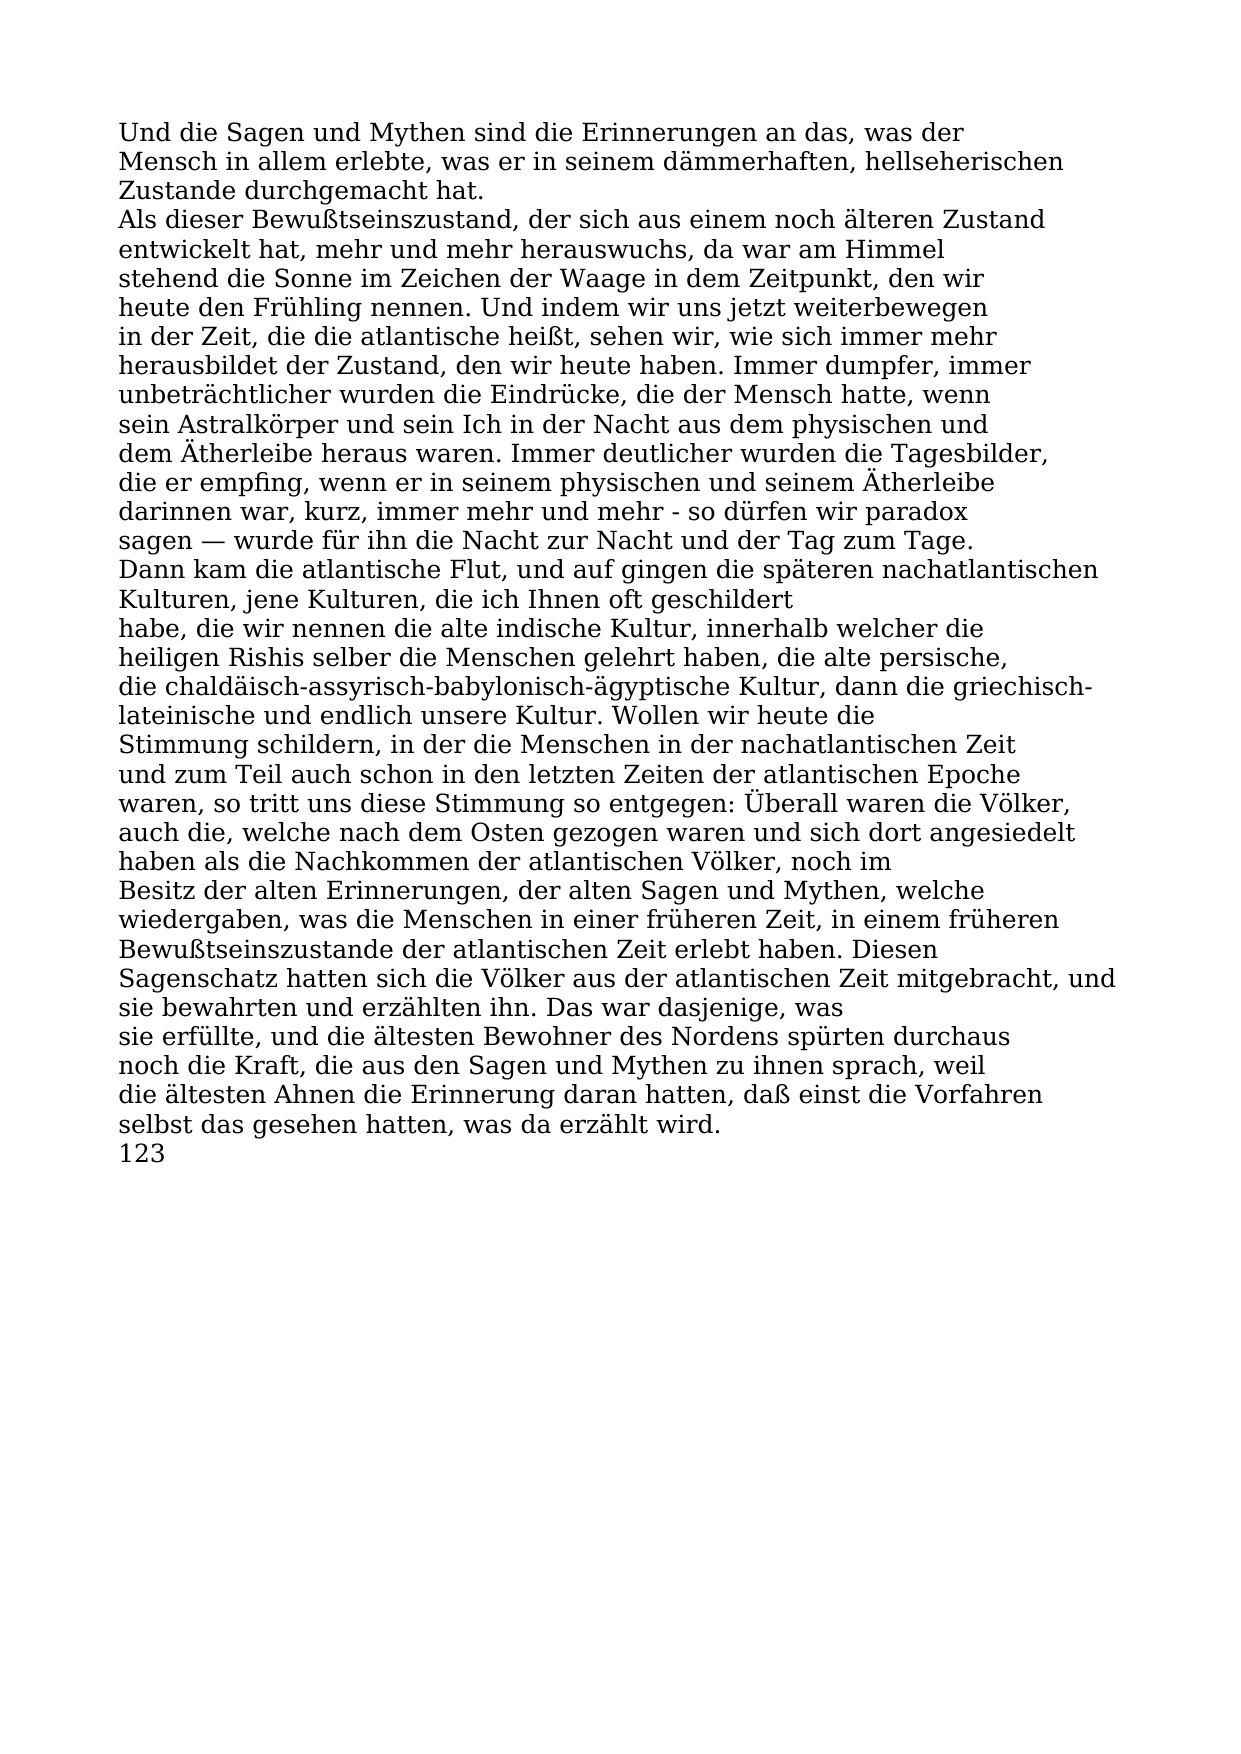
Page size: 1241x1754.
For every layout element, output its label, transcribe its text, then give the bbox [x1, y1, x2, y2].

text 123 [118, 1139, 1122, 1168]
text heute den Frühling nennen. Und indem wir uns jetzt weiterbewegen [118, 293, 1122, 322]
text Als dieser Bewußtseinszustand, der sich aus einem noch älteren Zustand entwickelt hat, mehr und mehr herauswuchs, da war am Himmel [118, 206, 1122, 264]
text noch die Kraft, die aus den Sagen und Mythen zu ihnen sprach, weil [118, 1051, 1122, 1081]
text und zum Teil auch schon in den letzten Zeiten der atlantischen Epoche [118, 760, 1122, 789]
text in der Zeit, die die atlantische heißt, sehen wir, wie sich immer mehr herausbildet der Zustand, den wir heute haben. Immer dumpfer, immer [118, 322, 1122, 381]
text Dann kam die atlantische Flut, und auf gingen die späteren nachatlantischen Kulturen, jene Kulturen, die ich Ihnen oft geschildert [118, 556, 1122, 614]
text heiligen Rishis selber die Menschen gelehrt haben, die alte persische, [118, 643, 1122, 672]
text habe, die wir nennen die alte indische Kultur, innerhalb welcher die [118, 614, 1122, 643]
text die ältesten Ahnen die Erinnerung daran hatten, daß einst die Vorfahren selbst das gesehen hatten, was da erzählt wird. [118, 1081, 1122, 1139]
text die chaldäisch-assyrisch-babylonisch-ägyptische Kultur, dann die griechisch-lateinische und endlich unsere Kultur. Wollen wir heute die [118, 672, 1122, 731]
text Stimmung schildern, in der die Menschen in der nachatlantischen Zeit [118, 731, 1122, 760]
text die er empfing, wenn er in seinem physischen und seinem Ätherleibe [118, 468, 1122, 497]
text darinnen war, kurz, immer mehr und mehr - so dürfen wir paradox [118, 497, 1122, 526]
text Besitz der alten Erinnerungen, der alten Sagen und Mythen, welche [118, 876, 1122, 906]
text Mensch in allem erlebte, was er in seinem dämmerhaften, hellseherischen Zustande durchgemacht hat. [118, 147, 1122, 206]
text Und die Sagen und Mythen sind die Erinnerungen an das, was der [118, 118, 1122, 147]
text Sagenschatz hatten sich die Völker aus der atlantischen Zeit mitgebracht, und sie bewahrten und erzählten ihn. Das war dasjenige, was [118, 964, 1122, 1022]
text stehend die Sonne im Zeichen der Waage in dem Zeitpunkt, den wir [118, 264, 1122, 293]
text wiedergaben, was die Menschen in einer früheren Zeit, in einem früheren Bewußtseinszustande der atlantischen Zeit erlebt haben. Diesen [118, 906, 1122, 964]
text sein Astralkörper und sein Ich in der Nacht aus dem physischen und [118, 410, 1122, 439]
text waren, so tritt uns diese Stimmung so entgegen: Überall waren die Völker, auch die, welche nach dem Osten gezogen waren und sich dort angesiedelt haben als die Nachkommen der atlantischen Völker, noch im [118, 789, 1122, 876]
text dem Ätherleibe heraus waren. Immer deutlicher wurden die Tagesbilder, [118, 439, 1122, 468]
text sie erfüllte, und die ältesten Bewohner des Nordens spürten durchaus [118, 1022, 1122, 1051]
text sagen — wurde für ihn die Nacht zur Nacht und der Tag zum Tage. [118, 526, 1122, 556]
text unbeträchtlicher wurden die Eindrücke, die der Mensch hatte, wenn [118, 381, 1122, 410]
